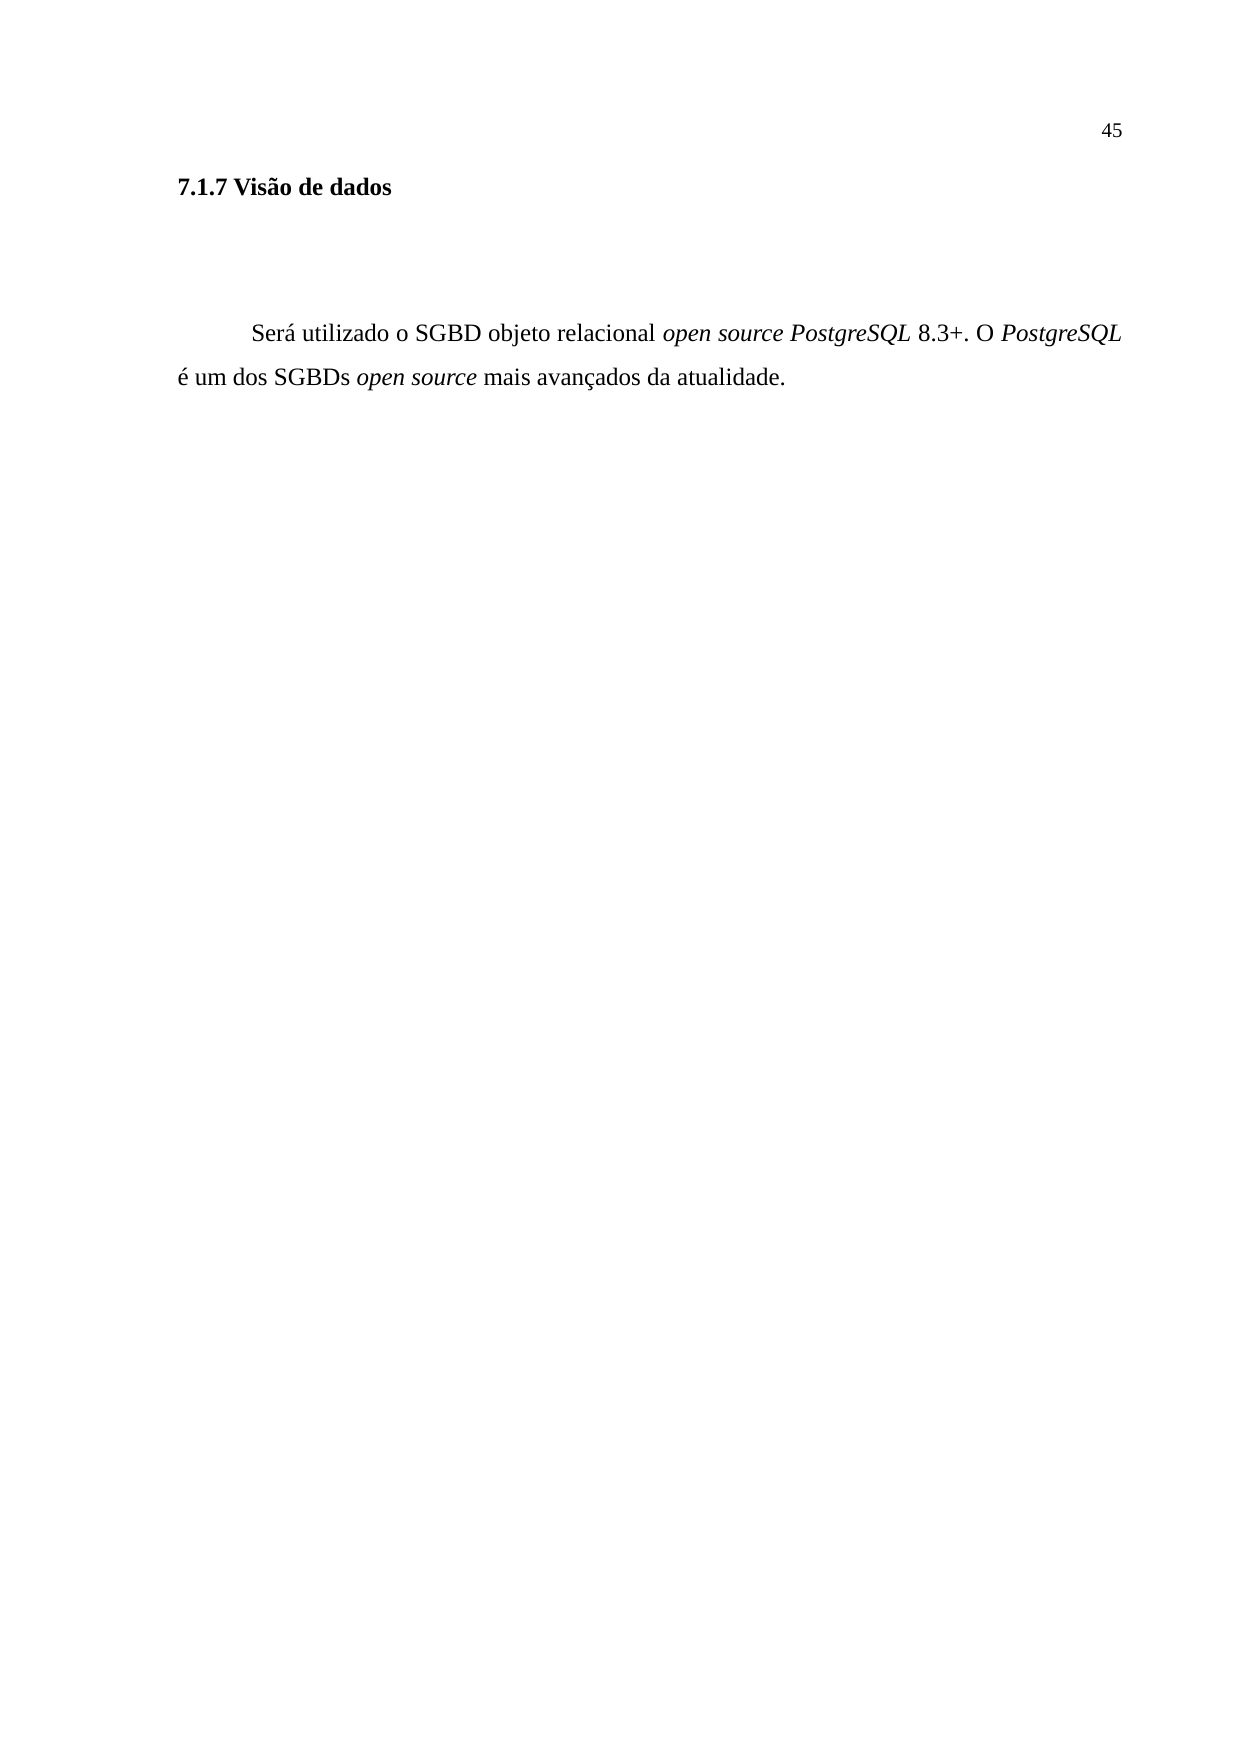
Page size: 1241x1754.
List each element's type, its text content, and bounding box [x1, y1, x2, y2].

subtitle Visão de dados [177, 172, 1122, 200]
text Será utilizado o SGBD objeto relacional open source PostgreSQL 8.3+. O PostgreSQL é um dos SGBDs open source mais avançados da atualidade. [177, 318, 1122, 390]
